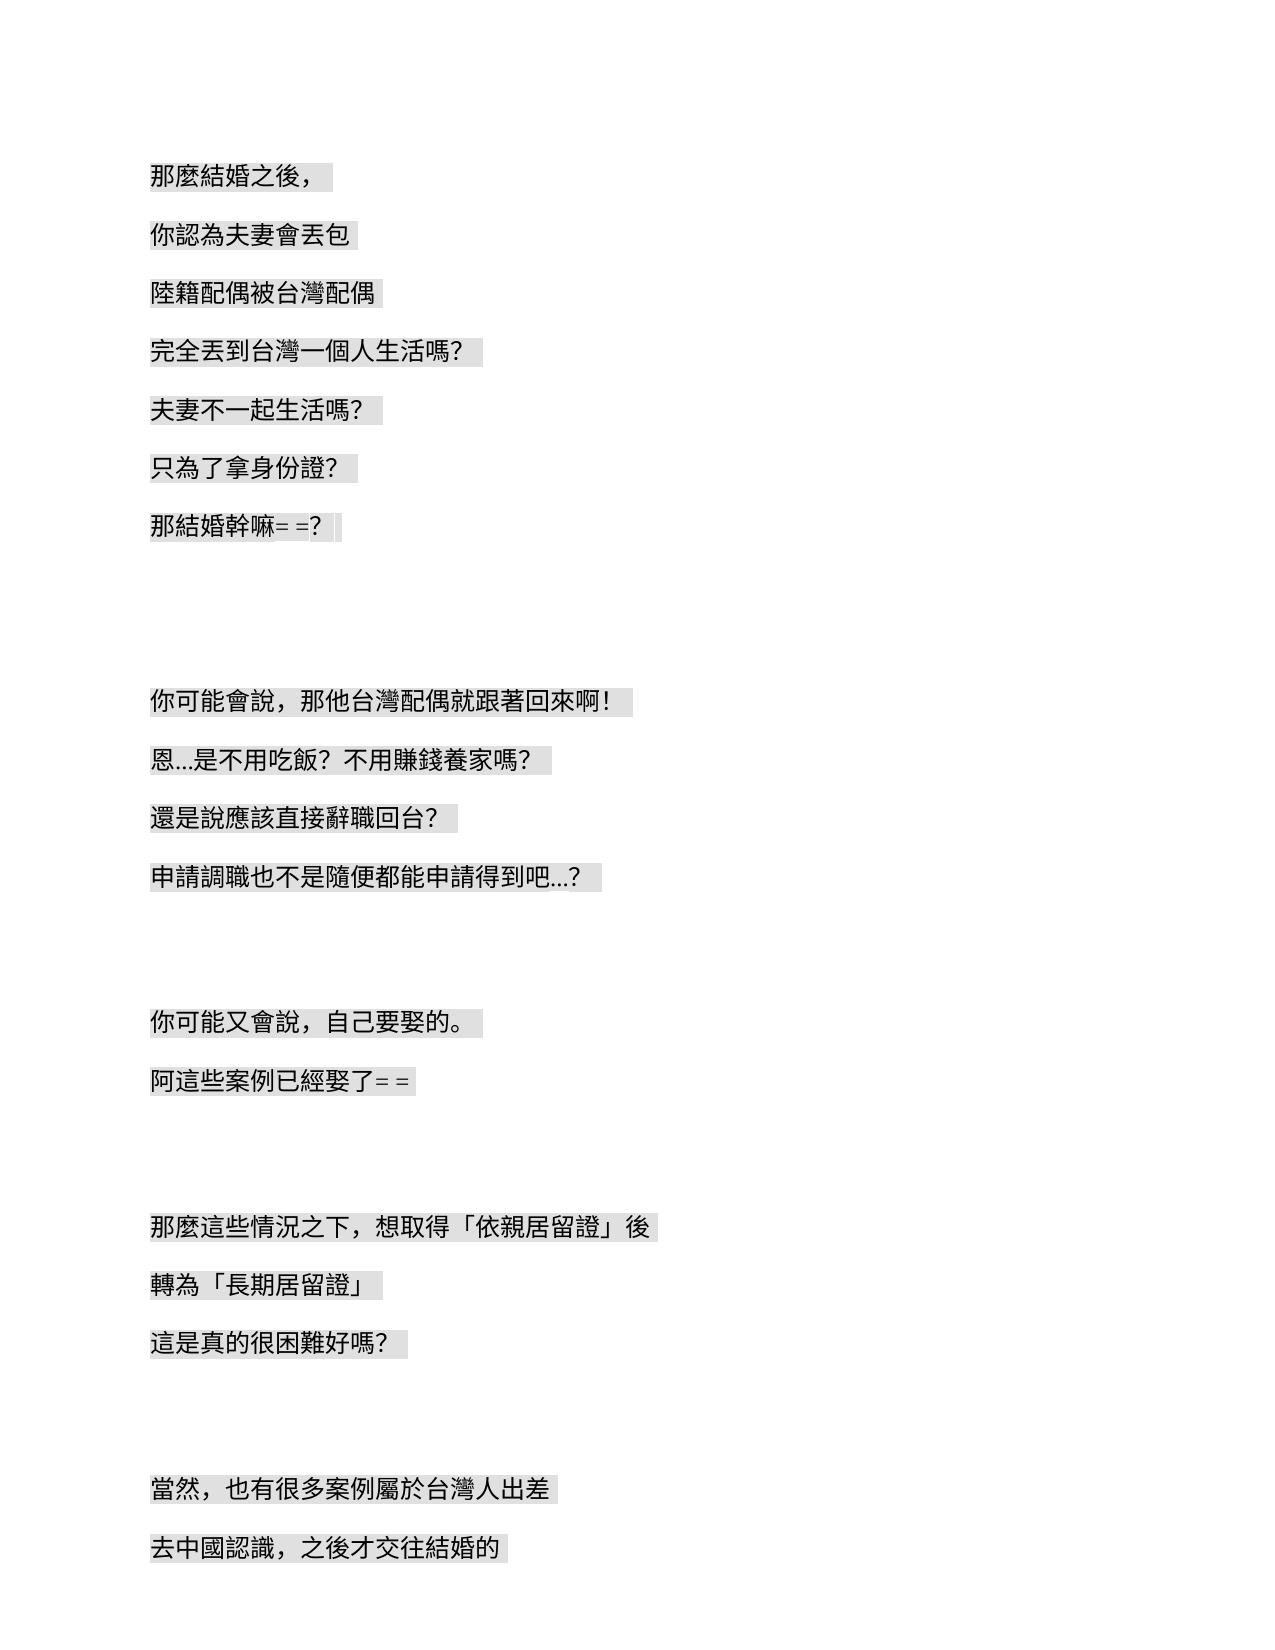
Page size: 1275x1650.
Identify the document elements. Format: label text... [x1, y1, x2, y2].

text 那麼結婚之後， 你認為夫妻會丟包 陸籍配偶被台灣配偶 完全丟到台灣一個人生活嗎？ 夫妻不一起生活嗎？ 只為了拿身份證？ 那結婚幹嘛= =？ 你可能會說，那他台灣配偶就跟著回來啊！ 恩...是不用吃飯？不用賺錢養家嗎？ 還是說應該直接辭職回台？ 申請調職也不是隨便都能申請得到吧...？ 你可能又會說，自己要娶的。 阿這些案例已經娶了= = 那麼這些情況之下，想取得「依親居留證」後 轉為「長期居留證」 這是真的很困難好嗎？ 當然，也有很多案例屬於台灣人出差 去中國認識，之後才交往結婚的 [150, 75, 1125, 1563]
